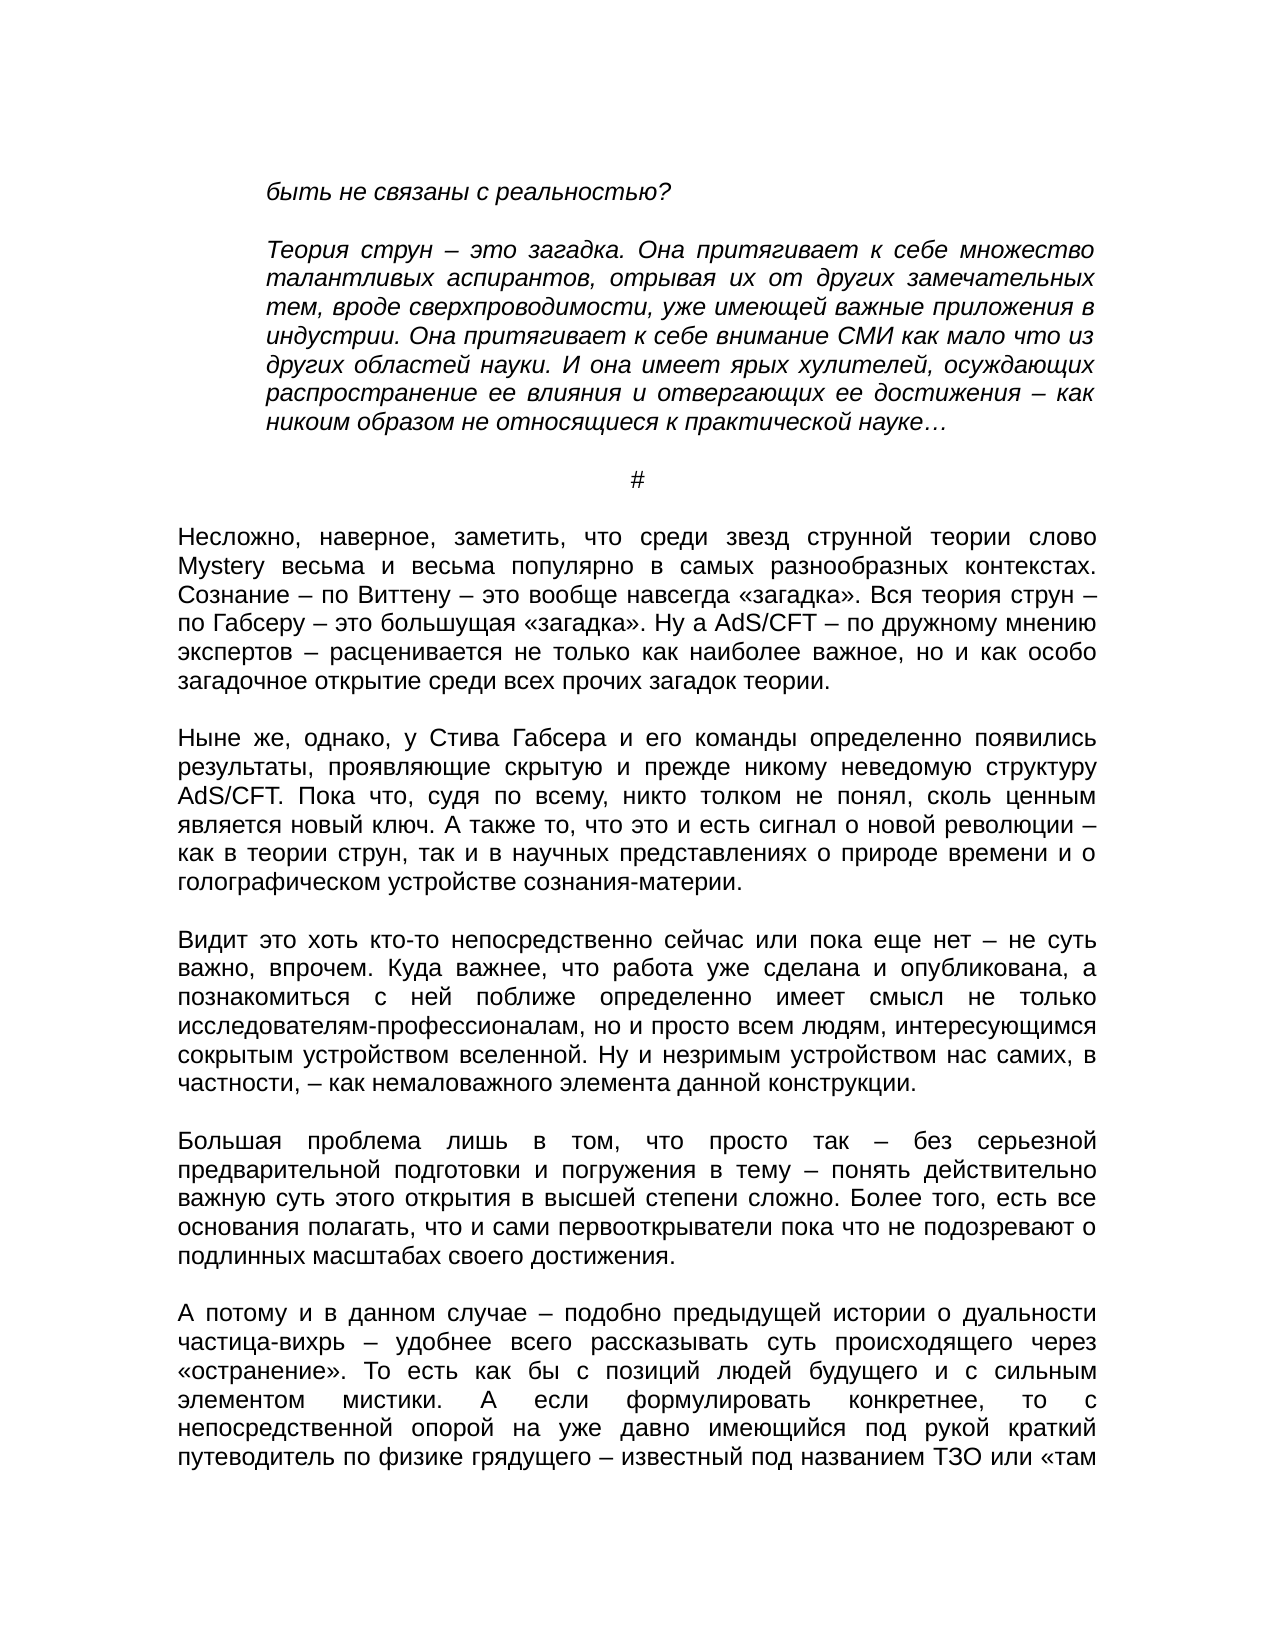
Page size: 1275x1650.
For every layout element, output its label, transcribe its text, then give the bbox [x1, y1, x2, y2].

text А потому и в данном случае – подобно предыдущей истории о дуальности частица-вихрь – удобнее всего рассказывать суть происходящего через «остранение». То есть как бы с позиций людей будущего и с сильным элементом мистики. А если формулировать конкретнее, то с непосредственной опорой на уже давно имеющийся под рукой краткий путеводитель по физике грядущего – известный под названием ТЗО или «там [177, 1298, 1098, 1471]
text быть не связаны с реальностью? [266, 177, 1098, 206]
text Несложно, наверное, заметить, что среди звезд струнной теории слово Mystery весьма и весьма популярно в самых разнообразных контекстах. Сознание – по Виттену – это вообще навсегда «загадка». Вся теория струн – по Габсеру – это большущая «загадка». Ну а AdS/CFT – по дружному мнению экспертов – расценивается не только как наиболее важное, но и как особо загадочное открытие среди всех прочих загадок теории. [177, 522, 1098, 695]
text # [177, 465, 1098, 493]
text Видит это хоть кто-то непосредственно сейчас или пока еще нет – не суть важно, впрочем. Куда важнее, что работа уже сделана и опубликована, а познакомиться с ней поближе определенно имеет смысл не только исследователям-профессионалам, но и просто всем людям, интересующимся сокрытым устройством вселенной. Ну и незримым устройством нас самих, в частности, – как немаловажного элемента данной конструкции. [177, 925, 1098, 1097]
text Теория струн – это загадка. Она притягивает к себе множество талантливых аспирантов, отрывая их от других замечательных тем, вроде сверхпроводимости, уже имеющей важные приложения в индустрии. Она притягивает к себе внимание СМИ как мало что из других областей науки. И она имеет ярых хулителей, осуждающих распространение ее влияния и отвергающих ее достижения – как никоим образом не относящиеся к практической науке… [266, 235, 1098, 436]
text Ныне же, однако, у Стива Габсера и его команды определенно появились результаты, проявляющие скрытую и прежде никому неведомую структуру AdS/CFT. Пока что, судя по всему, никто толком не понял, сколь ценным является новый ключ. А также то, что это и есть сигнал о новой революции – как в теории струн, так и в научных представлениях о природе времени и о голографическом устройстве сознания-материи. [177, 723, 1098, 896]
text Большая проблема лишь в том, что просто так – без серьезной предварительной подготовки и погружения в тему – понять действительно важную суть этого открытия в высшей степени сложно. Более того, есть все основания полагать, что и сами первооткрыватели пока что не подозревают о подлинных масштабах своего достижения. [177, 1126, 1098, 1270]
